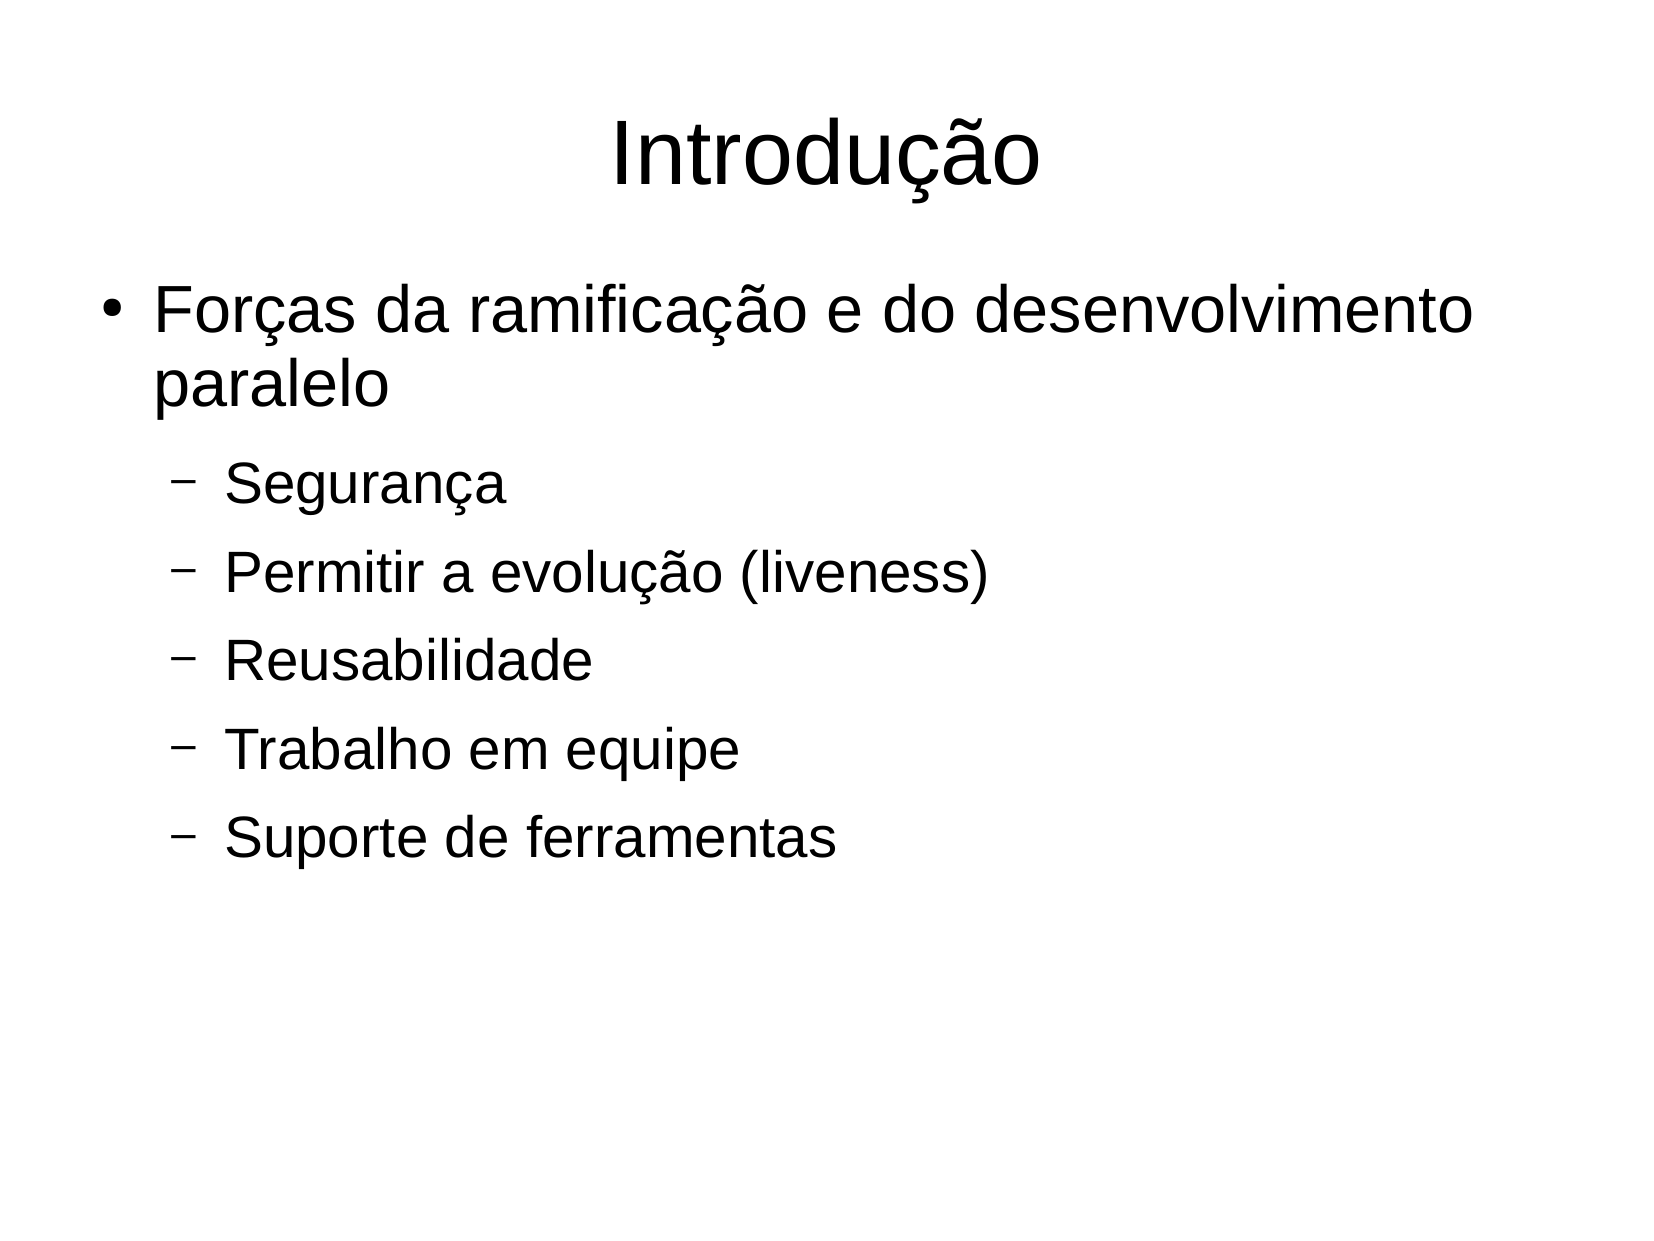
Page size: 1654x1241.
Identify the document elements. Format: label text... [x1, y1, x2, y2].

title Introdução [82, 49, 1571, 257]
list Forças da ramificação e do desenvolvimento paralelo Segurança Permitir a evolução (liveness) Reusabilidade Trabalho em equipe Suporte de ferramentas [82, 271, 1571, 1111]
